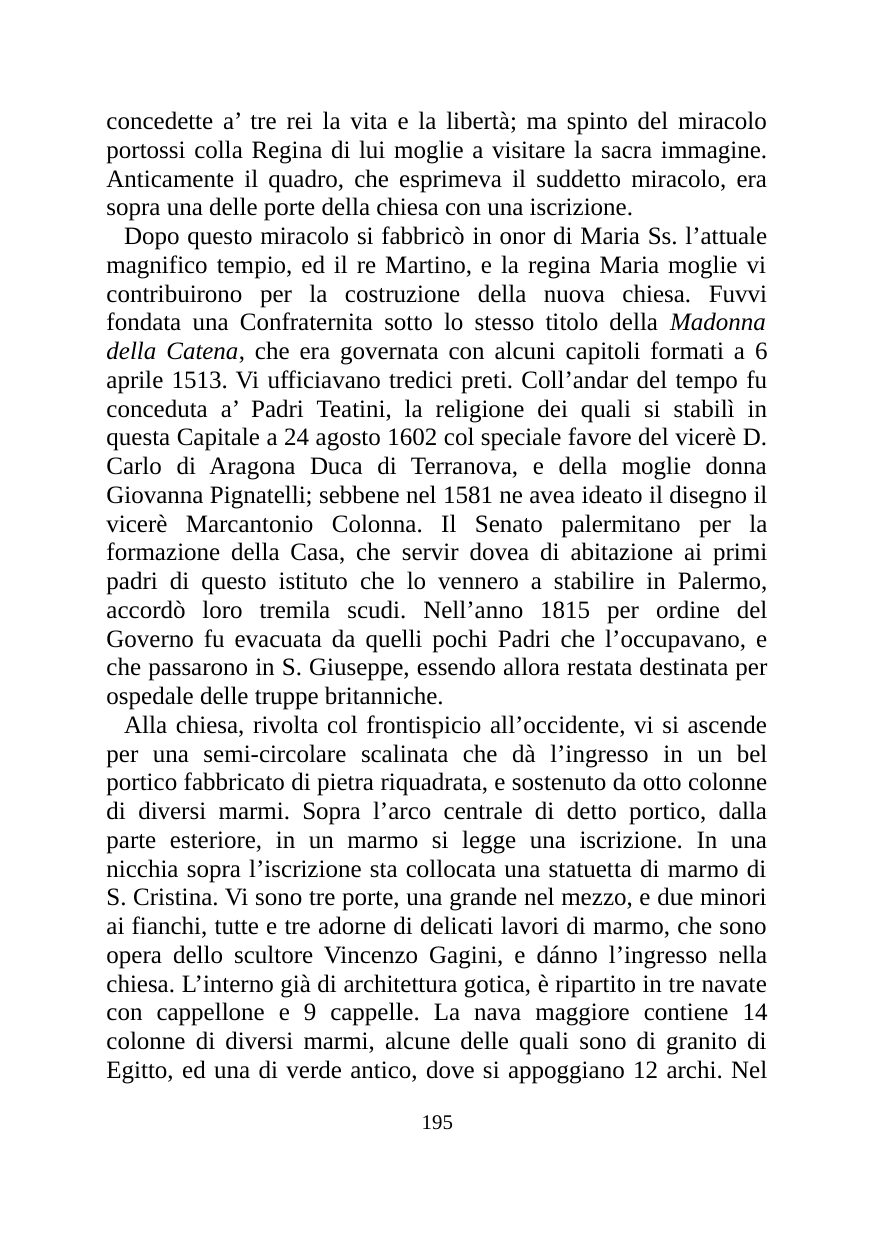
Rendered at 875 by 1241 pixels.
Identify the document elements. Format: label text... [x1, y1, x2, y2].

text concedette a’ tre rei la vita e la libertà; ma spinto del miracolo portossi colla Regina di lui moglie a visitare la sacra immagine. Anticamente il quadro, che esprimeva il suddetto miracolo, era sopra una delle porte della chiesa con una iscrizione. [106, 106, 768, 221]
text Alla chiesa, rivolta col frontispicio all’occidente, vi si ascende per una semi-circolare scalinata che dà l’ingresso in un bel portico fabbricato di pietra riquadrata, e sostenuto da otto colonne di diversi marmi. Sopra l’arco centrale di detto portico, dalla parte esteriore, in un marmo si legge una iscrizione. In una nicchia sopra l’iscrizione sta collocata una statuetta di marmo di S. Cristina. Vi sono tre porte, una grande nel mezzo, e due minori ai fianchi, tutte e tre adorne di delicati lavori di marmo, che sono opera dello scultore Vincenzo Gagini, e dánno l’ingresso nella chiesa. L’interno già di architettura gotica, è ripartito in tre navate con cappellone e 9 cappelle. La nava maggiore contiene 14 colonne di diversi marmi, alcune delle quali sono di granito di Egitto, ed una di verde antico, dove si appoggiano 12 archi. Nel [106, 710, 768, 1084]
text Dopo questo miracolo si fabbricò in onor di Maria Ss. l’attuale magnifico tempio, ed il re Martino, e la regina Maria moglie vi contribuirono per la costruzione della nuova chiesa. Fuvvi fondata una Confraternita sotto lo stesso titolo della Madonna della Catena, che era governata con alcuni capitoli formati a 6 aprile 1513. Vi ufficiavano tredici preti. Coll’andar del tempo fu conceduta a’ Padri Teatini, la religione dei quali si stabilì in questa Capitale a 24 agosto 1602 col speciale favore del vicerè D. Carlo di Aragona Duca di Terranova, e della moglie donna Giovanna Pignatelli; sebbene nel 1581 ne avea ideato il disegno il vicerè Marcantonio Colonna. Il Senato palermitano per la formazione della Casa, che servir dovea di abitazione ai primi padri di questo istituto che lo vennero a stabilire in Palermo, accordò loro tremila scudi. Nell’anno 1815 per ordine del Governo fu evacuata da quelli pochi Padri che l’occupavano, e che passarono in S. Giuseppe, essendo allora restata destinata per ospedale delle truppe britanniche. [106, 221, 768, 710]
